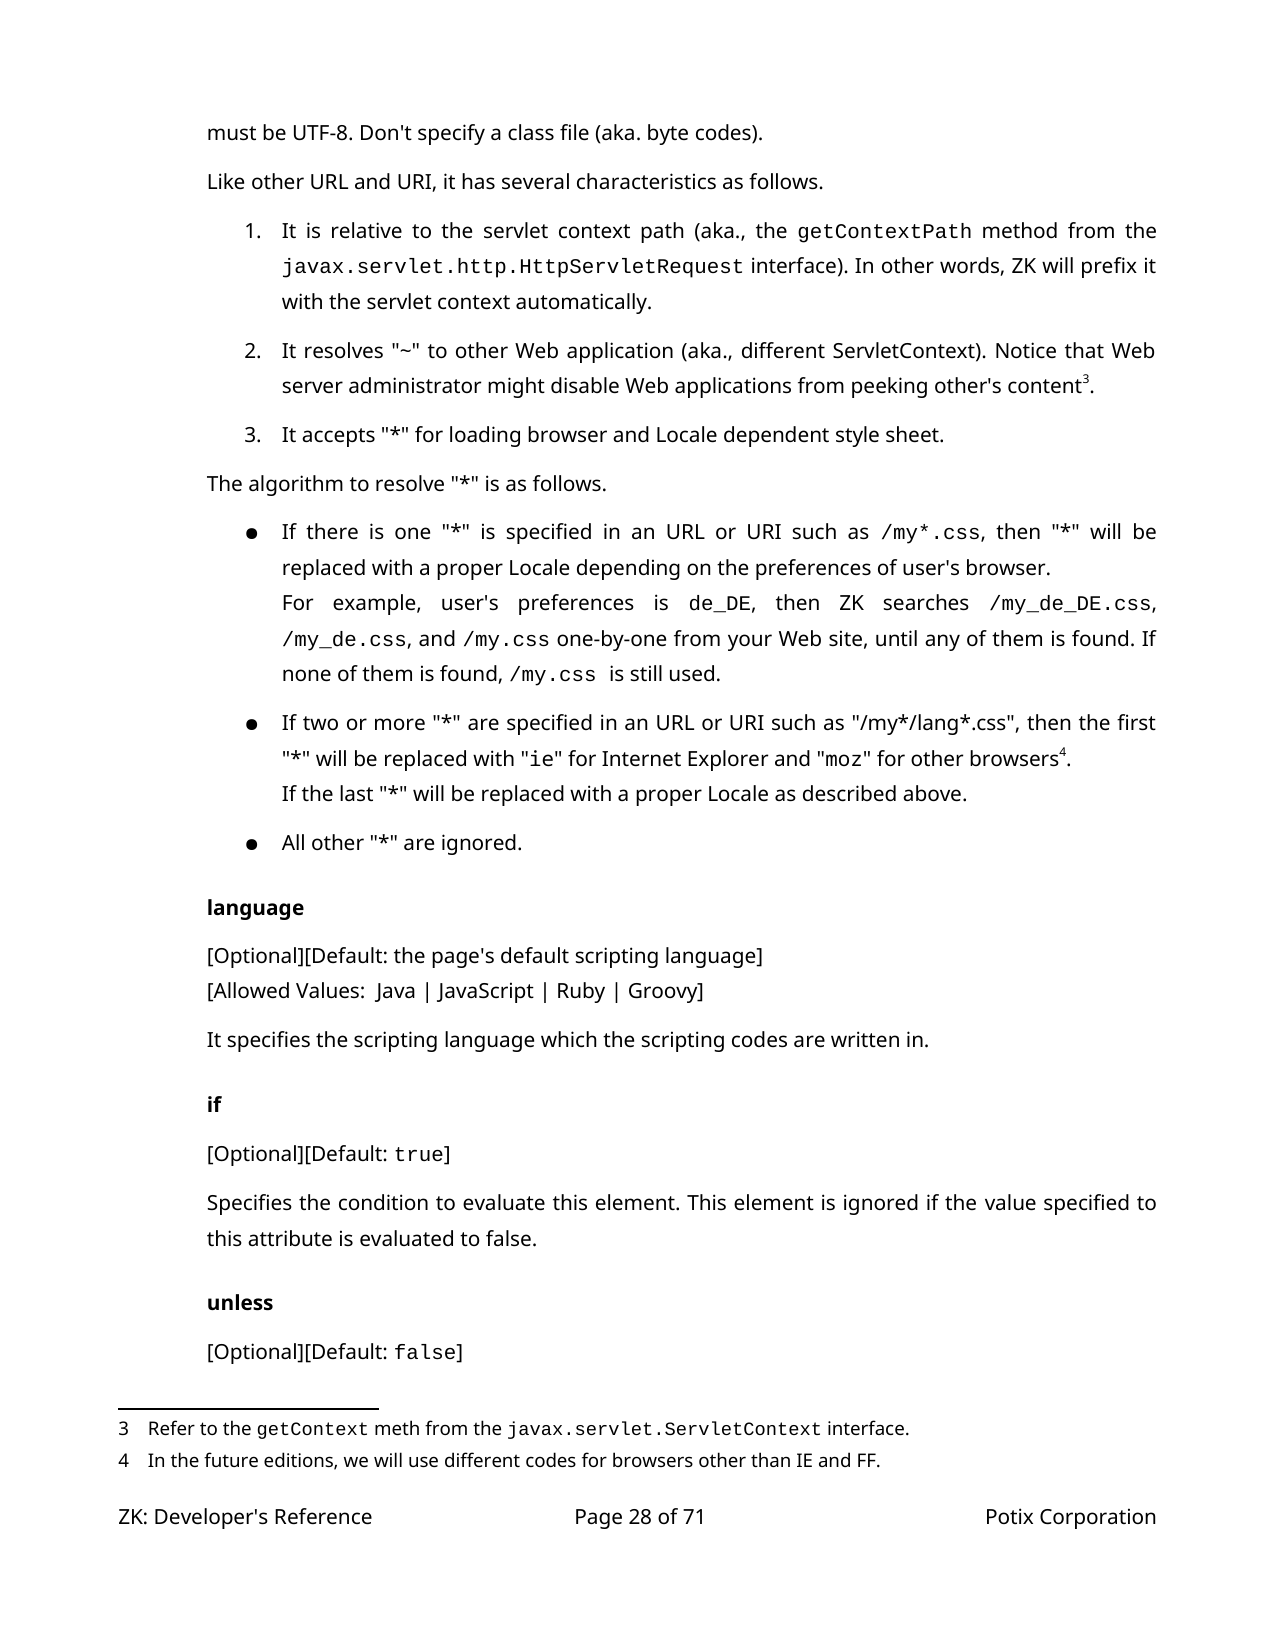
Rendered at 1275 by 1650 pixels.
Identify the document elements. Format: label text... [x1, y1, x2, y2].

text It specifies the scripting language which the scripting codes are written in. [207, 1026, 1157, 1054]
subtitle language [207, 893, 1157, 921]
list It accepts "*" for loading browser and Locale dependent style sheet. [244, 420, 1157, 448]
list Refer to the getContext meth from the javax.servlet.ServletContext interface. [118, 1415, 1157, 1441]
subtitle unless [207, 1288, 1157, 1317]
text [Optional][Default: true] [207, 1139, 1157, 1168]
list In the future editions, we will use different codes for browsers other than IE and FF. [118, 1447, 1157, 1473]
subtitle if [207, 1090, 1157, 1119]
list If two or more "*" are specified in an URL or URI such as "/my*/lang*.css", then the first "*" will be replaced with "ie" for Internet Explorer and "moz" for other browsers. If the last "*" will be replaced with a proper Locale as described above. [244, 708, 1157, 807]
text Specifies the condition to evaluate this element. This element is ignored if the value specified to this attribute is evaluated to false. [207, 1188, 1157, 1252]
text The algorithm to resolve "*" is as follows. [207, 469, 1157, 497]
text must be UTF-8. Don't specify a class file (aka. byte codes). [207, 118, 1157, 146]
list It is relative to the servlet context path (aka., the getContextPath method from the javax.servlet.http.HttpServletRequest interface). In other words, ZK will prefix it with the servlet context automatically. [244, 216, 1157, 315]
text [Optional][Default: false] [207, 1337, 1157, 1366]
list All other "*" are ignored. [244, 828, 1157, 856]
list It resolves "~" to other Web application (aka., different ServletContext). Notice that Web server administrator might disable Web applications from peeking other's content. [244, 336, 1157, 399]
list If there is one "*" is specified in an URL or URI such as /my*.css, then "*" will be replaced with a proper Locale depending on the preferences of user's browser. For example, user's preferences is de_DE, then ZK searches /my_de_DE.css, /my_de.css, and /my.css one-by-one from your Web site, until any of them is found. If none of them is found, /my.css is still used. [244, 517, 1157, 688]
text [Optional][Default: the page's default scripting language] [Allowed Values: Java | JavaScript | Ruby | Groovy] [207, 941, 1157, 1005]
text Like other URL and URI, it has several characteristics as follows. [207, 167, 1157, 195]
